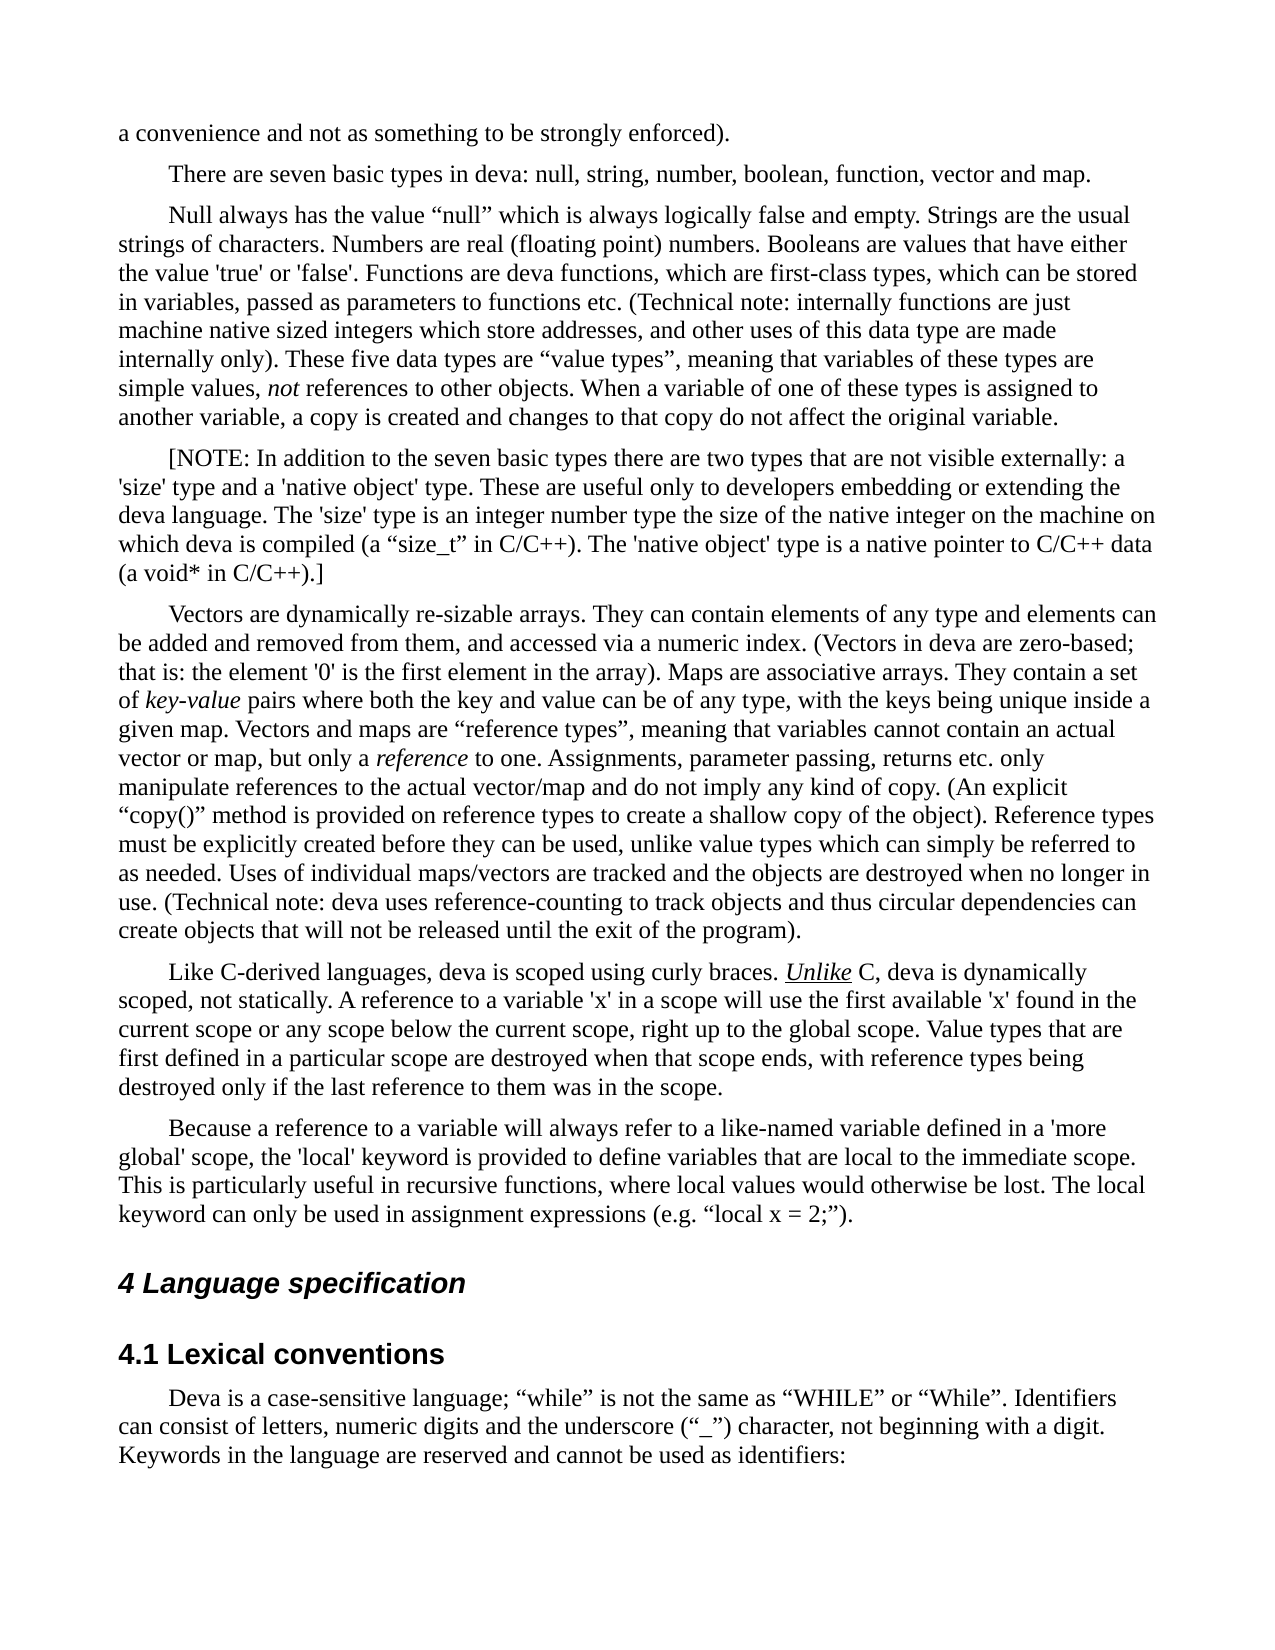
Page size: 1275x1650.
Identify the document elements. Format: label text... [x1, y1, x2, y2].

text Vectors are dynamically re-sizable arrays. They can contain elements of any type and elements can be added and removed from them, and accessed via a numeric index. (Vectors in deva are zero-based; that is: the element '0' is the first element in the array). Maps are associative arrays. They contain a set of key-value pairs where both the key and value can be of any type, with the keys being unique inside a given map. Vectors and maps are “reference types”, meaning that variables cannot contain an actual vector or map, but only a reference to one. Assignments, parameter passing, returns etc. only manipulate references to the actual vector/map and do not imply any kind of copy. (An explicit “copy()” method is provided on reference types to create a shallow copy of the object). Reference types must be explicitly created before they can be used, unlike value types which can simply be referred to as needed. Uses of individual maps/vectors are tracked and the objects are destroyed when no longer in use. (Technical note: deva uses reference-counting to track objects and thus circular dependencies can create objects that will not be released until the exit of the program). [118, 599, 1157, 944]
text Null always has the value “null” which is always logically false and empty. Strings are the usual strings of characters. Numbers are real (floating point) numbers. Booleans are values that have either the value 'true' or 'false'. Functions are deva functions, which are first-class types, which can be stored in variables, passed as parameters to functions etc. (Technical note: internally functions are just machine native sized integers which store addresses, and other uses of this data type are made internally only). These five data types are “value types”, meaning that variables of these types are simple values, not references to other objects. When a variable of one of these types is assigned to another variable, a copy is created and changes to that copy do not affect the original variable. [118, 201, 1157, 431]
text Like C-derived languages, deva is scoped using curly braces. Unlike C, deva is dynamically scoped, not statically. A reference to a variable 'x' in a scope will use the first available 'x' found in the current scope or any scope below the current scope, right up to the global scope. Value types that are first defined in a particular scope are destroyed when that scope ends, with reference types being destroyed only if the last reference to them was in the scope. [118, 957, 1157, 1101]
text [NOTE: In addition to the seven basic types there are two types that are not visible externally: a 'size' type and a 'native object' type. These are useful only to developers embedding or extending the deva language. The 'size' type is an integer number type the size of the native integer on the machine on which deva is compiled (a “size_t” in C/C++). The 'native object' type is a native pointer to C/C++ data (a void* in C/C++).] [118, 443, 1157, 587]
subtitle 4 Language specification [118, 1266, 1157, 1299]
text Deva is a case-sensitive language; “while” is not the same as “WHILE” or “While”. Identifiers can consist of letters, numeric digits and the underscore (“_”) character, not beginning with a digit. Keywords in the language are reserved and cannot be used as identifiers: [118, 1383, 1157, 1469]
text There are seven basic types in deva: null, string, number, boolean, function, vector and map. [118, 159, 1157, 188]
subtitle 4.1 Lexical conventions [118, 1337, 1157, 1370]
text Because a reference to a variable will always refer to a like-named variable defined in a 'more global' scope, the 'local' keyword is provided to define variables that are local to the immediate scope. This is particularly useful in recursive functions, where local values would otherwise be lost. The local keyword can only be used in assignment expressions (e.g. “local x = 2;”). [118, 1113, 1157, 1228]
text a convenience and not as something to be strongly enforced). [118, 118, 1157, 147]
